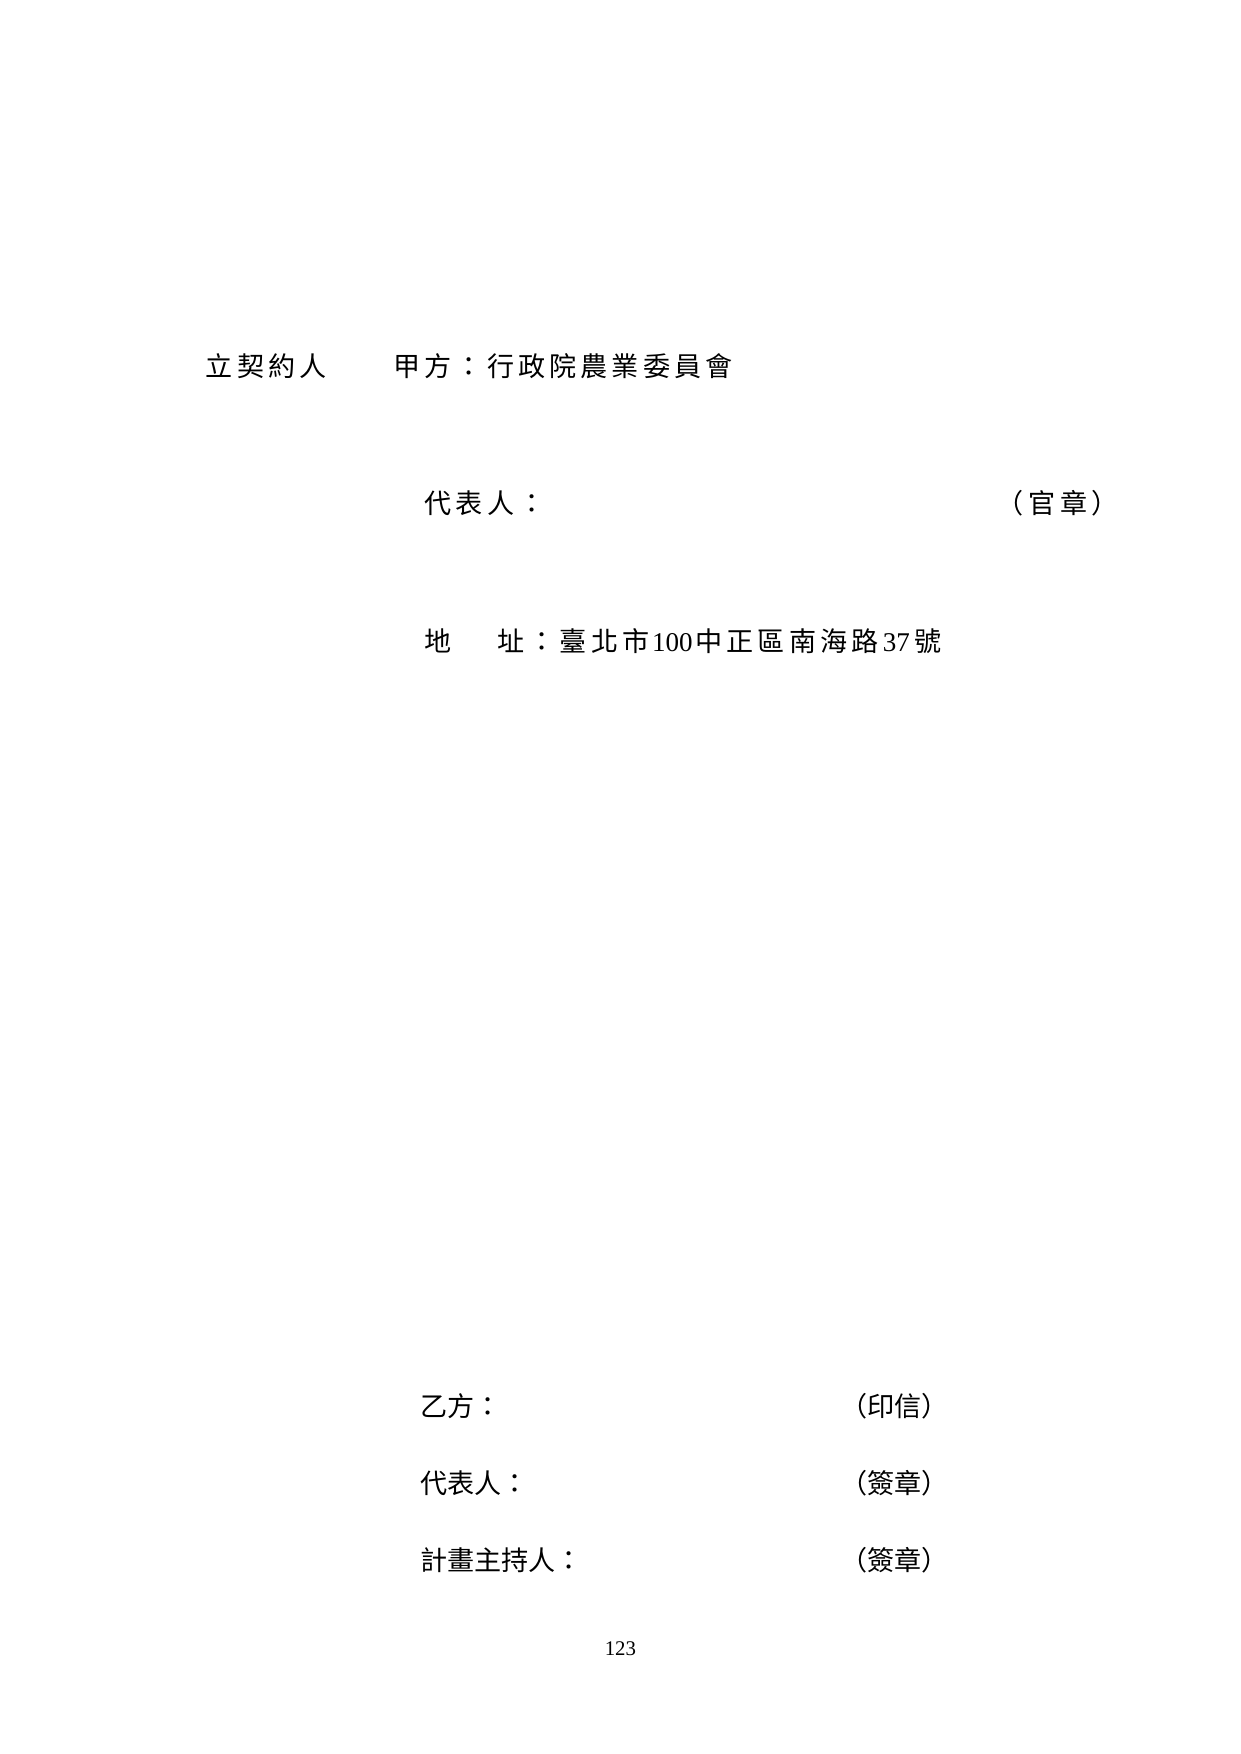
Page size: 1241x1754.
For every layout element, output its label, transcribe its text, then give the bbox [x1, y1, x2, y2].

text 代表人： （簽章） [420, 1462, 1131, 1501]
text 乙方： （印信） [420, 1385, 1131, 1425]
text 計畫主持人： （簽章） [420, 1539, 1131, 1578]
text 立契約人 甲方：行政院農業委員會 [198, 323, 1131, 385]
text 代表人： （官章） [420, 460, 1131, 523]
text 地 址：臺北市100中正區南海路37號 [420, 598, 1131, 660]
